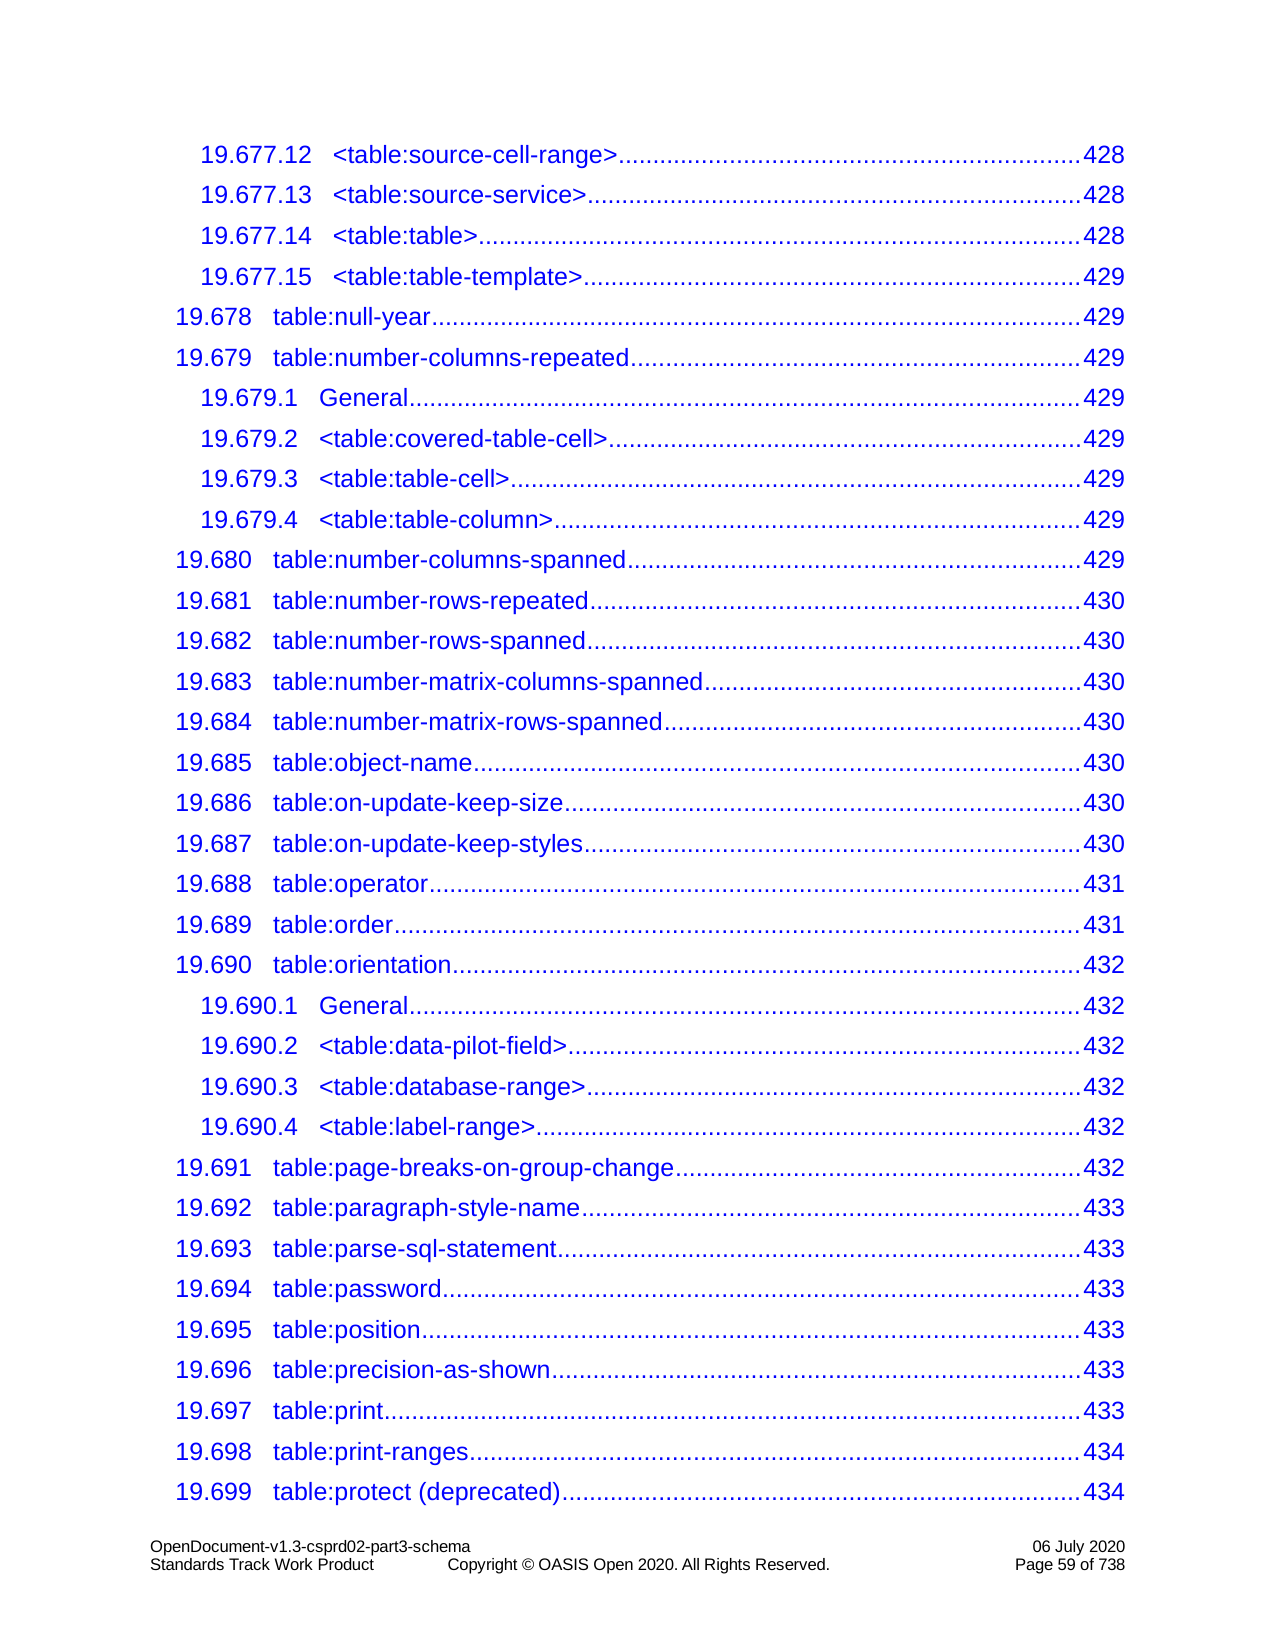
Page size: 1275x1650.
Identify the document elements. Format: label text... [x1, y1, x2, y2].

text 19.682 table:number-rows-spanned 430 [175, 627, 1125, 655]
text 19.686 table:on-update-keep-size 430 [175, 789, 1125, 817]
text 19.679.3 <table:table-cell> 429 [200, 465, 1125, 493]
text 19.690.1 General 432 [200, 992, 1125, 1020]
text 19.688 table:operator 431 [175, 870, 1125, 898]
text 19.693 table:parse-sql-statement 433 [175, 1235, 1125, 1263]
text 19.687 table:on-update-keep-styles 430 [175, 830, 1125, 858]
text 19.689 table:order 431 [175, 911, 1125, 939]
text 19.690.3 <table:database-range> 432 [200, 1073, 1125, 1101]
text 19.692 table:paragraph-style-name 433 [175, 1194, 1125, 1222]
text 19.679 table:number-columns-repeated 429 [175, 343, 1125, 371]
text 19.690.2 <table:data-pilot-field> 432 [200, 1032, 1125, 1060]
text 19.683 table:number-matrix-columns-spanned 430 [175, 668, 1125, 696]
text 19.677.13 <table:source-service> 428 [200, 181, 1125, 209]
text 19.698 table:print-ranges 434 [175, 1437, 1125, 1466]
text 19.677.12 <table:source-cell-range> 428 [200, 141, 1125, 169]
text 19.691 table:page-breaks-on-group-change 432 [175, 1154, 1125, 1182]
text 19.690.4 <table:label-range> 432 [200, 1113, 1125, 1141]
text 19.678 table:null-year 429 [175, 303, 1125, 331]
text 19.681 table:number-rows-repeated 430 [175, 587, 1125, 614]
text 19.679.2 <table:covered-table-cell> 429 [200, 424, 1125, 452]
text 19.699 table:protect (deprecated) 434 [175, 1478, 1125, 1506]
text 19.684 table:number-matrix-rows-spanned 430 [175, 708, 1125, 736]
text 19.694 table:password 433 [175, 1275, 1125, 1303]
text 19.685 table:object-name 430 [175, 749, 1125, 777]
text 19.680 table:number-columns-spanned 429 [175, 546, 1125, 574]
text 19.695 table:position 433 [175, 1316, 1125, 1344]
text 19.697 table:print 433 [175, 1397, 1125, 1425]
text 19.679.4 <table:table-column> 429 [200, 506, 1125, 533]
text 19.677.15 <table:table-template> 429 [200, 262, 1125, 290]
text 19.690 table:orientation 432 [175, 951, 1125, 979]
text 19.696 table:precision-as-shown 433 [175, 1356, 1125, 1384]
text 19.679.1 General 429 [200, 384, 1125, 412]
text 19.677.14 <table:table> 428 [200, 222, 1125, 250]
